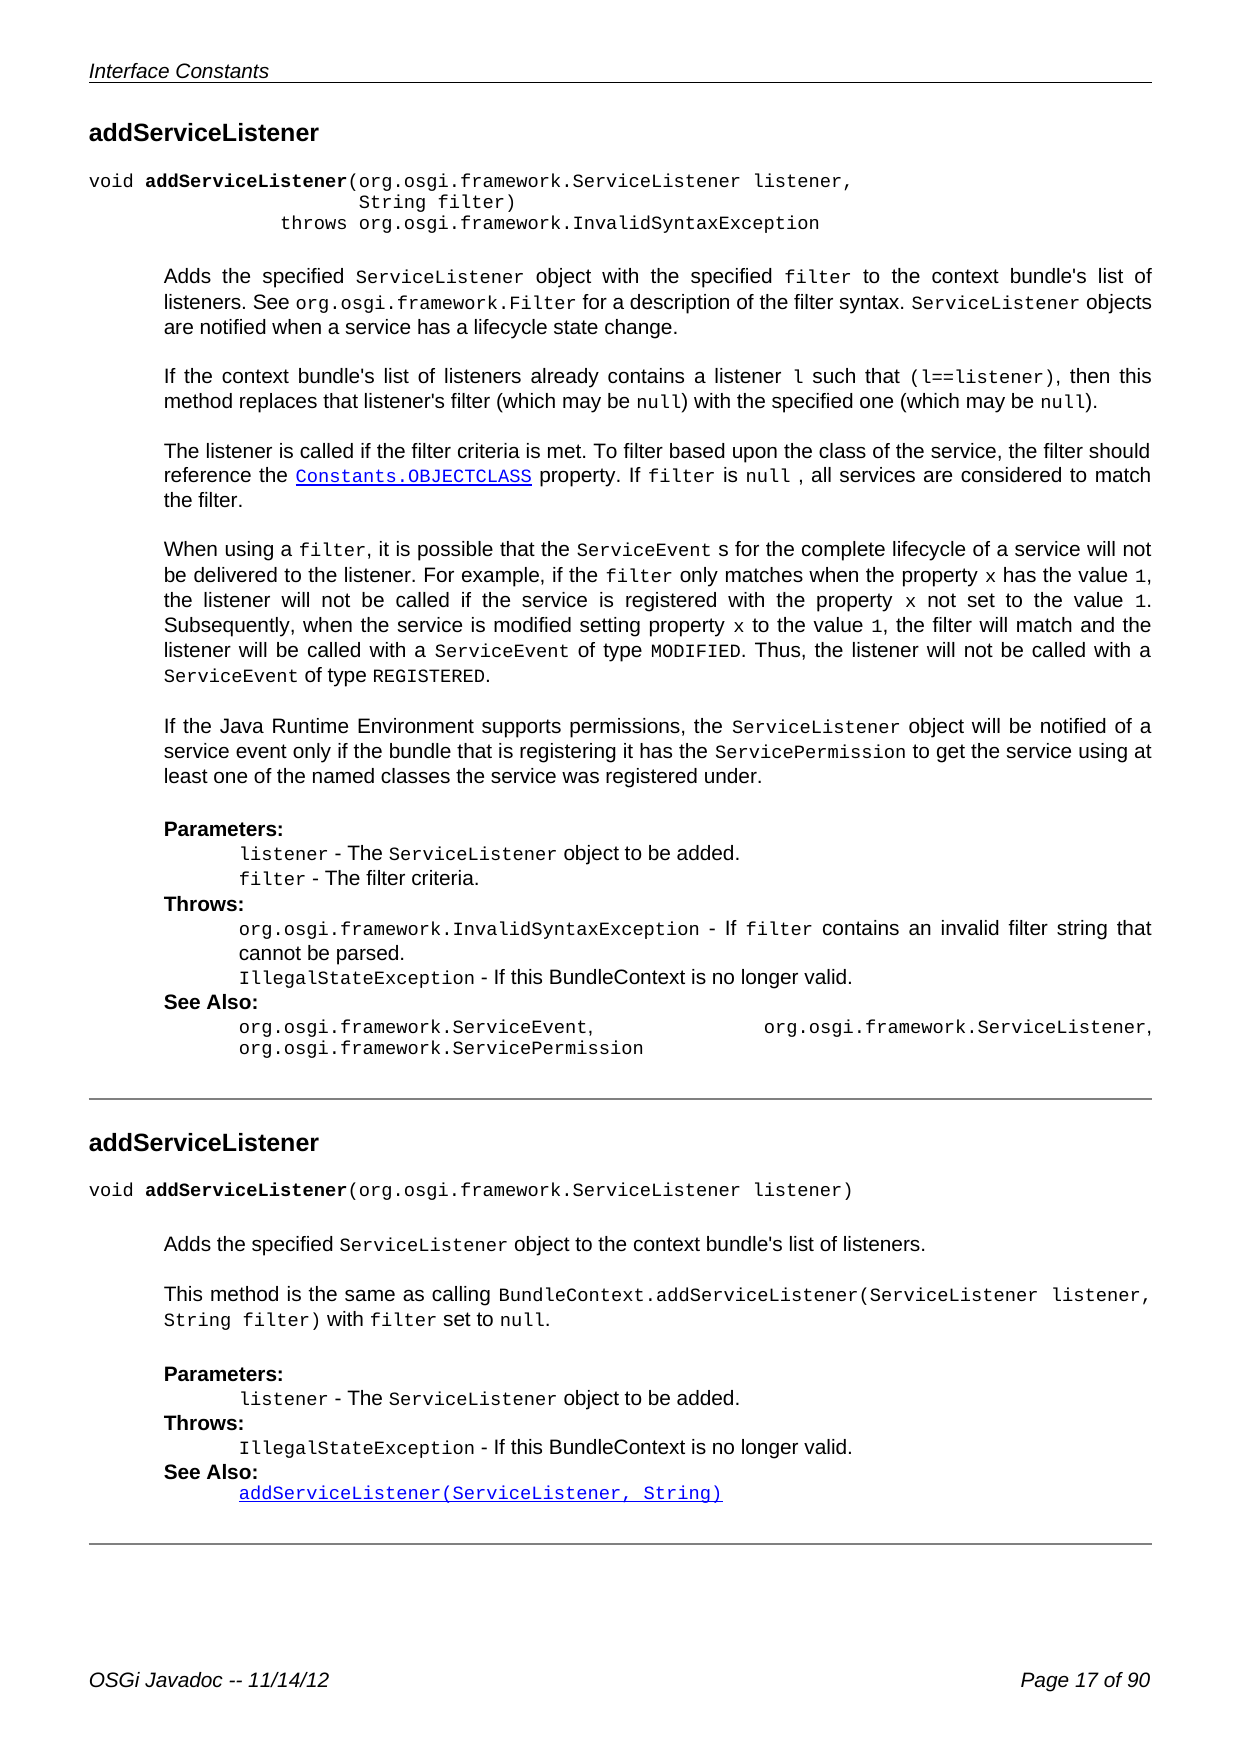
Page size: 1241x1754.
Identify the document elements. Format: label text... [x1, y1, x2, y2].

text listener - The ServiceListener object to be added. [238, 841, 1152, 866]
text Throws: [163, 891, 1152, 915]
text The listener is called if the filter criteria is met. To filter based upon the class of the service, the filter should reference the Constants.OBJECTCLASS property. If filter is null , all services are considered to match the filter. [163, 439, 1152, 512]
text IllegalStateException - If this BundleContext is no longer valid. [238, 964, 1152, 990]
text If the context bundle's list of listeners already contains a listener l such that (l==listener), then this method replaces that listener's filter (which may be null) with the specified one (which may be null). [163, 364, 1152, 414]
text filter - The filter criteria. [238, 866, 1152, 891]
text Adds the specified ServiceListener object with the specified filter to the context bundle's list of listeners. See org.osgi.framework.Filter for a description of the filter syntax. ServiceListener objects are notified when a service has a lifecycle state change. [163, 264, 1152, 339]
text Throws: [163, 1411, 1152, 1434]
text IllegalStateException - If this BundleContext is no longer valid. [238, 1434, 1152, 1460]
text org.osgi.framework.ServiceEvent, org.osgi.framework.ServiceListener, org.osgi.framework.ServicePermission [238, 1014, 1152, 1060]
text Parameters: [163, 817, 1152, 841]
text void addServiceListener(org.osgi.framework.ServiceListener listener, String filter) throws org.osgi.framework.InvalidSyntaxException [88, 171, 1152, 235]
text Adds the specified ServiceListener object to the context bundle's list of listeners. [163, 1232, 1152, 1257]
subtitle addServiceListener [88, 118, 1152, 147]
text When using a filter, it is possible that the ServiceEvent s for the complete lifecycle of a service will not be delivered to the listener. For example, if the filter only matches when the property x has the value 1, the listener will not be called if the service is registered with the property x not set to the value 1. Subsequently, when the service is modified setting property x to the value 1, the filter will match and the listener will be called with a ServiceEvent of type MODIFIED. Thus, the listener will not be called with a ServiceEvent of type REGISTERED. [163, 537, 1152, 688]
subtitle addServiceListener [88, 1128, 1152, 1157]
text See Also: [163, 1460, 1152, 1484]
text addServiceListener(ServiceListener, String) [238, 1484, 1152, 1505]
text listener - The ServiceListener object to be added. [238, 1385, 1152, 1411]
text See Also: [163, 990, 1152, 1014]
text void addServiceListener(org.osgi.framework.ServiceListener listener) [88, 1181, 1152, 1202]
text If the Java Runtime Environment supports permissions, the ServiceListener object will be notified of a service event only if the bundle that is registering it has the ServicePermission to get the service using at least one of the named classes the service was registered under. [163, 713, 1152, 788]
text org.osgi.framework.InvalidSyntaxException - If filter contains an invalid filter string that cannot be parsed. [238, 915, 1152, 964]
text This method is the same as calling BundleContext.addServiceListener(ServiceListener listener, String filter) with filter set to null. [163, 1282, 1152, 1332]
text Parameters: [163, 1361, 1152, 1385]
